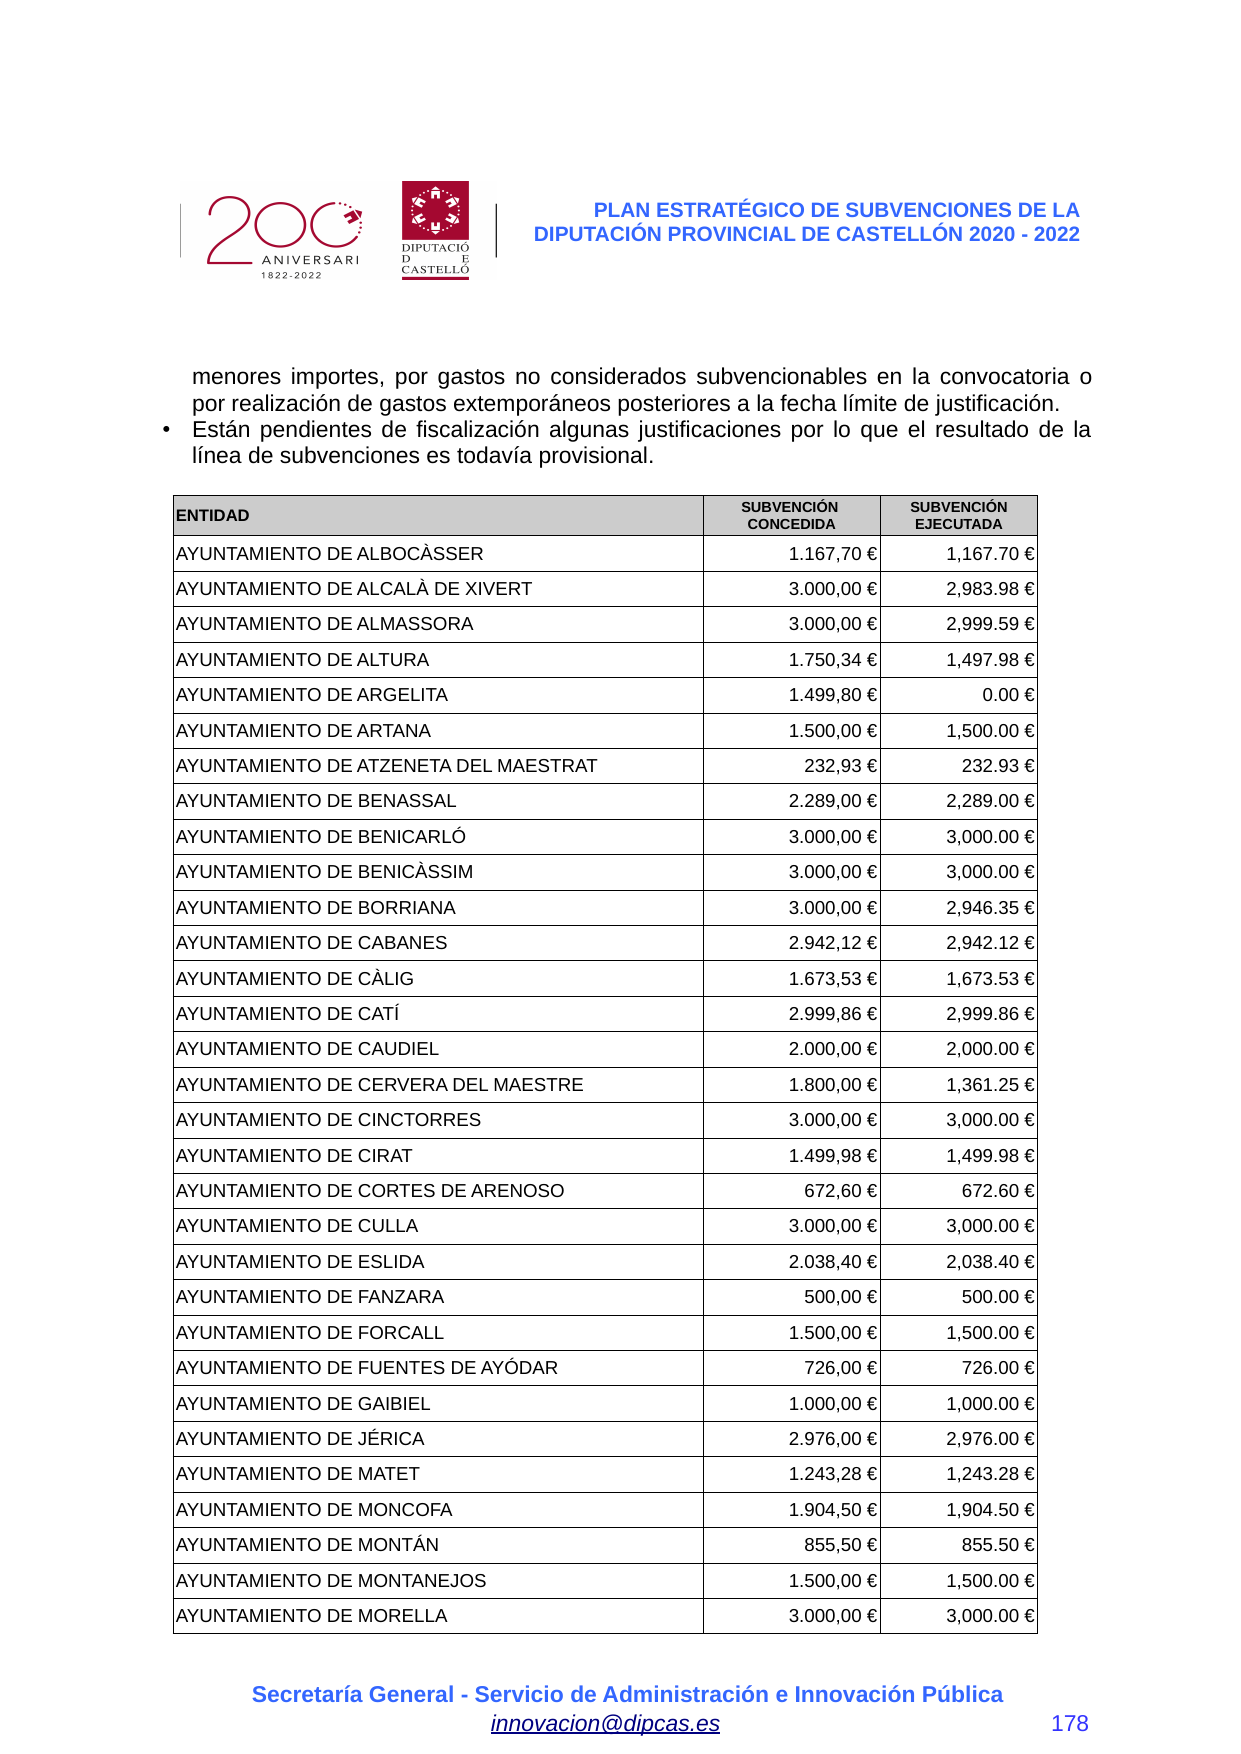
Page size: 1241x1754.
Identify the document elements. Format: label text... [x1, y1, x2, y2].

table_cell 855,50 € [704, 1528, 880, 1562]
table_cell 3.000,00 € [881, 1599, 1037, 1633]
table_cell AYUNTAMIENTO DE ALBOCÀSSER [174, 536, 703, 571]
table_cell 1.167,70 € [881, 536, 1037, 571]
table_cell AYUNTAMIENTO DE CABANES [174, 926, 703, 960]
table_cell 1.904,50 € [881, 1493, 1037, 1527]
table_cell 0,00 € [881, 678, 1037, 712]
table_cell 2.000,00 € [881, 1032, 1037, 1067]
table_cell 3.000,00 € [704, 891, 880, 925]
table_header ENTIDAD [174, 496, 703, 535]
table_cell 2.999,59 € [881, 607, 1037, 642]
table_cell 1.500,00 € [704, 1316, 880, 1350]
table_cell 1.500,00 € [881, 1316, 1037, 1350]
table_cell 3.000,00 € [881, 855, 1037, 889]
table_cell 672,60 € [704, 1174, 880, 1208]
table_cell AYUNTAMIENTO DE CÀLIG [174, 961, 703, 996]
picture [180, 181, 497, 280]
table_cell AYUNTAMIENTO DE GAIBIEL [174, 1386, 703, 1421]
table_cell 3.000,00 € [704, 855, 880, 889]
list menores importes, por gastos no considerados subvencionables en la convocatoria o por realización de gastos extemporáneos posteriores a la fecha límite de justificación. [162, 363, 1092, 416]
table_cell AYUNTAMIENTO DE ALMASSORA [174, 607, 703, 642]
table_cell AYUNTAMIENTO DE MONCOFA [174, 1493, 703, 1527]
table_cell 2.038,40 € [881, 1245, 1037, 1279]
table_cell 2.289,00 € [704, 784, 880, 819]
table_cell 1.243,28 € [704, 1457, 880, 1492]
table_cell AYUNTAMIENTO DE CIRAT [174, 1139, 703, 1173]
table_cell 1.800,00 € [704, 1068, 880, 1102]
table_cell 1.000,00 € [704, 1386, 880, 1421]
table_cell 1.243,28 € [881, 1457, 1037, 1492]
table_cell 2.942,12 € [704, 926, 880, 960]
table_cell 500,00 € [704, 1280, 880, 1314]
table_cell AYUNTAMIENTO DE CULLA [174, 1209, 703, 1244]
table_cell 1.673,53 € [881, 961, 1037, 996]
table_cell 3.000,00 € [881, 1209, 1037, 1244]
table_cell 1.673,53 € [704, 961, 880, 996]
table_cell 2.983,98 € [881, 572, 1037, 606]
table_cell AYUNTAMIENTO DE JÉRICA [174, 1422, 703, 1456]
table_cell 726,00 € [704, 1351, 880, 1385]
list Están pendientes de fiscalización algunas justificaciones por lo que el resultado de la línea de subvenciones es todavía provisional. [162, 416, 1092, 469]
table_cell 1.500,00 € [881, 1564, 1037, 1598]
table_cell 2.999,86 € [704, 997, 880, 1031]
table_cell AYUNTAMIENTO DE CATÍ [174, 997, 703, 1031]
table_cell 3.000,00 € [704, 1103, 880, 1137]
table_cell 1.000,00 € [881, 1386, 1037, 1421]
table_cell 2.289,00 € [881, 784, 1037, 819]
table_cell 3.000,00 € [704, 820, 880, 854]
table_cell AYUNTAMIENTO DE ALCALÀ DE XIVERT [174, 572, 703, 606]
table_cell AYUNTAMIENTO DE FORCALL [174, 1316, 703, 1350]
table_cell 1.361,25 € [881, 1068, 1037, 1102]
table_cell 1.499,80 € [704, 678, 880, 712]
table_cell 2.999,86 € [881, 997, 1037, 1031]
table_cell AYUNTAMIENTO DE ALTURA [174, 643, 703, 677]
table_cell 1.167,70 € [704, 536, 880, 571]
table_cell AYUNTAMIENTO DE BORRIANA [174, 891, 703, 925]
table_cell AYUNTAMIENTO DE ESLIDA [174, 1245, 703, 1279]
table_cell 2.038,40 € [704, 1245, 880, 1279]
table_cell 232,93 € [704, 749, 880, 783]
table_cell AYUNTAMIENTO DE FUENTES DE AYÓDAR [174, 1351, 703, 1385]
table_cell 2.946,35 € [881, 891, 1037, 925]
table_cell AYUNTAMIENTO DE BENASSAL [174, 784, 703, 819]
table_cell AYUNTAMIENTO DE MONTANEJOS [174, 1564, 703, 1598]
table_cell 3.000,00 € [704, 1599, 880, 1633]
table_cell 1.500,00 € [704, 714, 880, 748]
table_cell 1.750,34 € [704, 643, 880, 677]
table_cell 726,00 € [881, 1351, 1037, 1385]
table_header SUBVENCIÓN CONCEDIDA [704, 496, 880, 535]
table_cell 2.976,00 € [881, 1422, 1037, 1456]
table_cell AYUNTAMIENTO DE BENICARLÓ [174, 820, 703, 854]
table_cell 3.000,00 € [704, 1209, 880, 1244]
table_cell AYUNTAMIENTO DE CINCTORRES [174, 1103, 703, 1137]
table_cell 1.499,98 € [881, 1139, 1037, 1173]
table_cell 2.942,12 € [881, 926, 1037, 960]
table_cell 1.497,98 € [881, 643, 1037, 677]
table_cell 3.000,00 € [881, 820, 1037, 854]
table_cell 500,00 € [881, 1280, 1037, 1314]
table_cell 855,50 € [881, 1528, 1037, 1562]
table_cell 1.904,50 € [704, 1493, 880, 1527]
table_cell 3.000,00 € [881, 1103, 1037, 1137]
table_cell 1.500,00 € [704, 1564, 880, 1598]
table_cell 232,93 € [881, 749, 1037, 783]
table_cell 2.000,00 € [704, 1032, 880, 1067]
table_cell AYUNTAMIENTO DE MORELLA [174, 1599, 703, 1633]
table_cell 1.499,98 € [704, 1139, 880, 1173]
table_cell AYUNTAMIENTO DE MONTÁN [174, 1528, 703, 1562]
table_cell 3.000,00 € [704, 572, 880, 606]
table_cell AYUNTAMIENTO DE CAUDIEL [174, 1032, 703, 1067]
table_cell 672,60 € [881, 1174, 1037, 1208]
table_cell 1.500,00 € [881, 714, 1037, 748]
table_header SUBVENCIÓN EJECUTADA [881, 496, 1037, 535]
table_cell AYUNTAMIENTO DE FANZARA [174, 1280, 703, 1314]
table_cell AYUNTAMIENTO DE ATZENETA DEL MAESTRAT [174, 749, 703, 783]
table_cell AYUNTAMIENTO DE BENICÀSSIM [174, 855, 703, 889]
table_cell AYUNTAMIENTO DE MATET [174, 1457, 703, 1492]
table_cell 2.976,00 € [704, 1422, 880, 1456]
table_cell AYUNTAMIENTO DE ARGELITA [174, 678, 703, 712]
table_cell AYUNTAMIENTO DE CORTES DE ARENOSO [174, 1174, 703, 1208]
table_cell AYUNTAMIENTO DE CERVERA DEL MAESTRE [174, 1068, 703, 1102]
table_cell AYUNTAMIENTO DE ARTANA [174, 714, 703, 748]
table_cell 3.000,00 € [704, 607, 880, 642]
